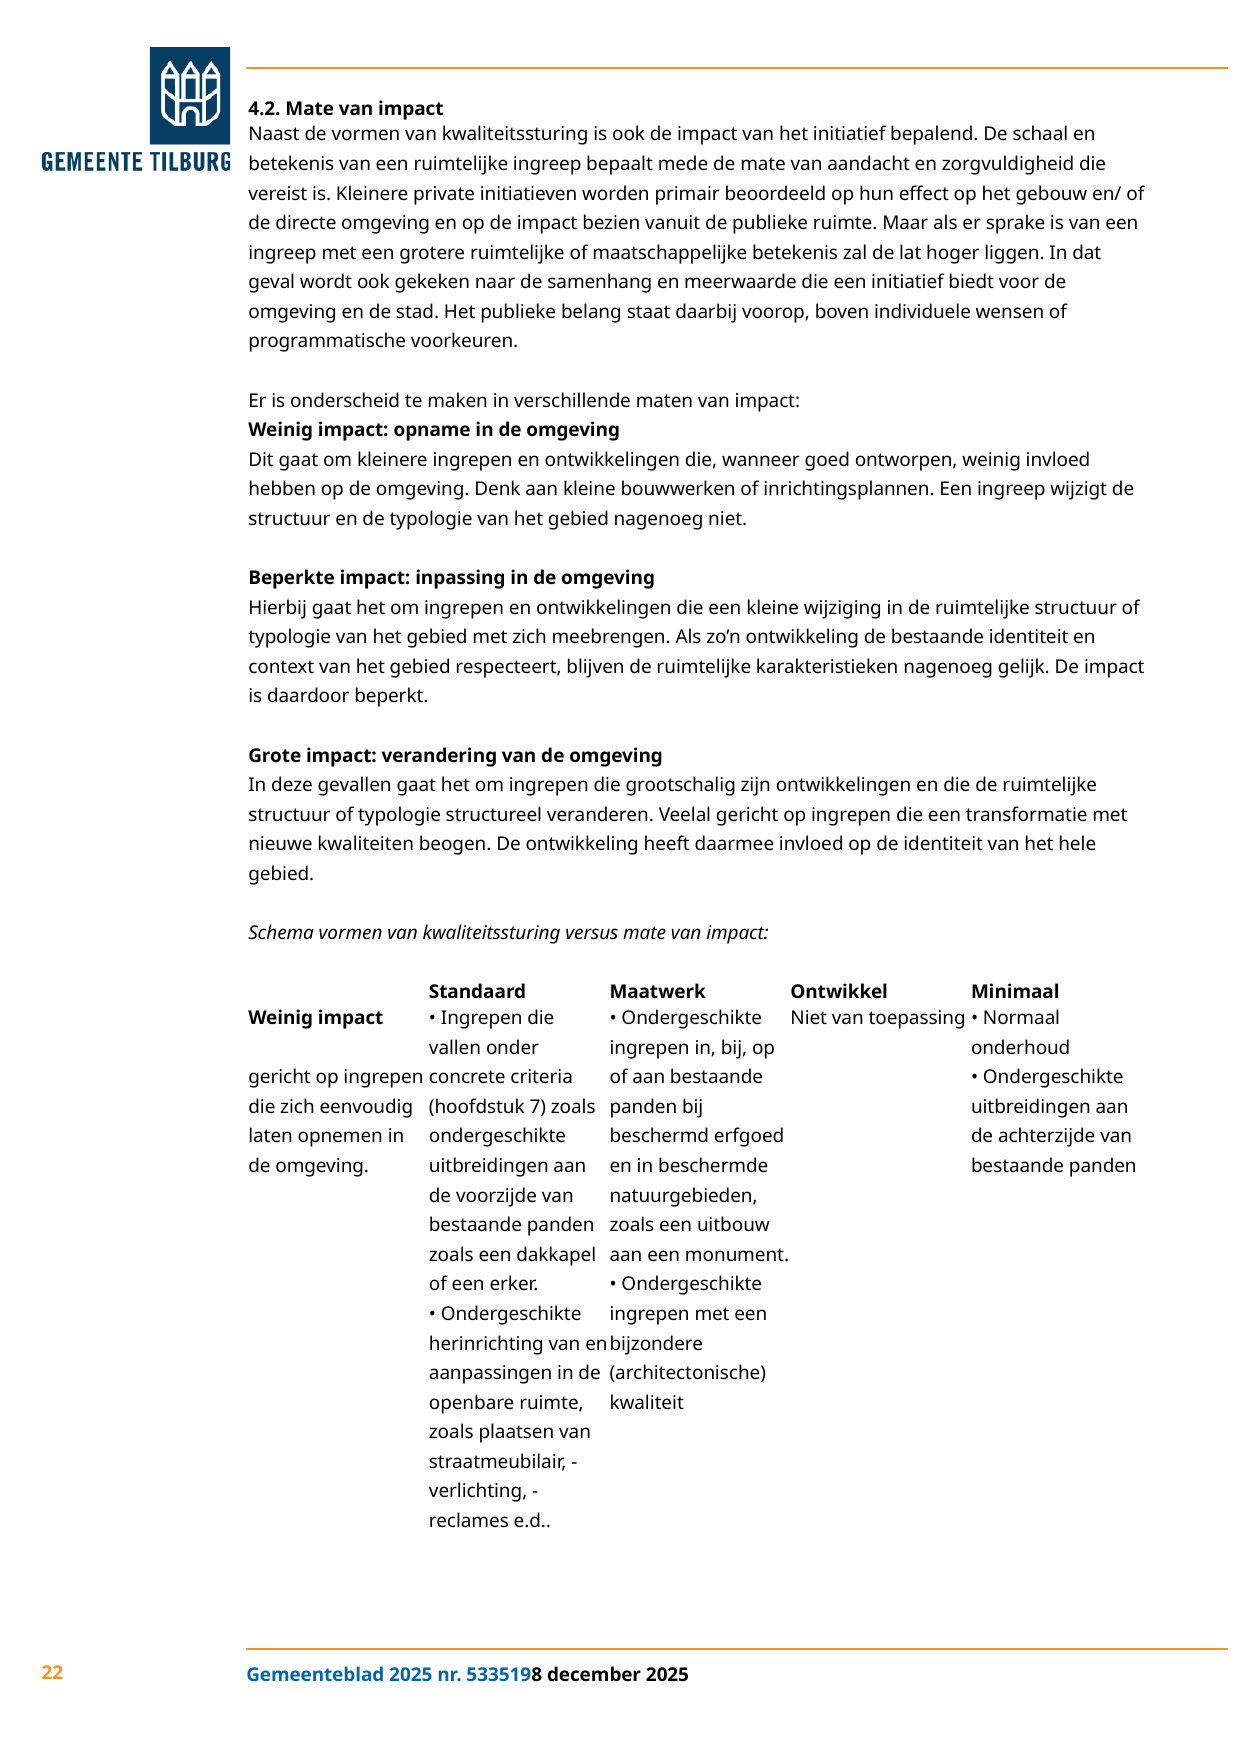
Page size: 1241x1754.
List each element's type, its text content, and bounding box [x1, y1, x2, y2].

table_header Ontwikkel [790, 979, 971, 1004]
text Er is onderscheid te maken in verschillende maten van impact: [248, 387, 1152, 412]
text Dit gaat om kleinere ingrepen en ontwikkelingen die, wanneer goed ontworpen, weinig invloed hebben op de omgeving. Denk aan kleine bouwwerken of inrichtingsplannen. Een ingreep wijzigt de structuur en de typologie van het gebied nagenoeg niet. [248, 446, 1152, 531]
table_cell • Normaal onderhoud • Ondergeschikte uitbreidingen aan de achterzijde van bestaande panden [971, 1004, 1152, 1533]
table_header [248, 979, 429, 1004]
text Weinig impact: opname in de omgeving [248, 416, 1152, 442]
table_header Standaard [429, 979, 609, 1004]
text In deze gevallen gaat het om ingrepen die grootschalig zijn ontwikkelingen en die de ruimtelijke structuur of typologie structureel veranderen. Veelal gericht op ingrepen die een transformatie met nieuwe kwaliteiten beogen. De ontwikkeling heeft daarmee invloed op de identiteit van het hele gebied. [248, 771, 1152, 886]
text Beperkte impact: inpassing in de omgeving [248, 564, 1152, 590]
text Naast de vormen van kwaliteitssturing is ook de impact van het initiatief bepalend. De schaal en betekenis van een ruimtelijke ingreep bepaalt mede de mate van aandacht en zorgvuldigheid die vereist is. Kleinere private initiatieven worden primair beoordeeld op hun effect op het gebouw en/ of de directe omgeving en op de impact bezien vanuit de publieke ruimte. Maar als er sprake is van een ingreep met een grotere ruimtelijke of maatschappelijke betekenis zal de lat hoger liggen. In dat geval wordt ook gekeken naar de samenhang en meerwaarde die een initiatief biedt voor de omgeving en de stad. Het publieke belang staat daarbij voorop, boven individuele wensen of programmatische voorkeuren. [248, 121, 1152, 353]
table_header Minimaal [971, 979, 1152, 1004]
text Grote impact: verandering van de omgeving [248, 742, 1152, 767]
table_cell • Ondergeschikte ingrepen in, bij, op of aan bestaande panden bij beschermd erfgoed en in beschermde natuurgebieden, zoals een uitbouw aan een monument. • Ondergeschikte ingrepen met een bijzondere (architectonische) kwaliteit [609, 1004, 790, 1533]
table_header Maatwerk [609, 979, 790, 1004]
text Hierbij gaat het om ingrepen en ontwikkelingen die een kleine wijziging in de ruimtelijke structuur of typologie van het gebied met zich meebrengen. Als zo’n ontwikkeling de bestaande identiteit en context van het gebied respecteert, blijven de ruimtelijke karakteristieken nagenoeg gelijk. De impact is daardoor beperkt. [248, 594, 1152, 708]
text 4.2. Mate van impact [248, 95, 1152, 121]
table_cell Weinig impact gericht op ingrepen die zich eenvoudig laten opnemen in de omgeving. [248, 1004, 429, 1533]
table_cell • Ingrepen die vallen onder concrete criteria (hoofdstuk 7) zoals ondergeschikte uitbreidingen aan de voorzijde van bestaande panden zoals een dakkapel of een erker. • Ondergeschikte herinrichting van en aanpassingen in de openbare ruimte, zoals plaatsen van straatmeubilair, -verlichting, -reclames e.d.. [429, 1004, 609, 1533]
table_cell Niet van toepassing [790, 1004, 971, 1533]
picture [41, 47, 231, 172]
text Schema vormen van kwaliteitssturing versus mate van impact: [248, 919, 1152, 945]
